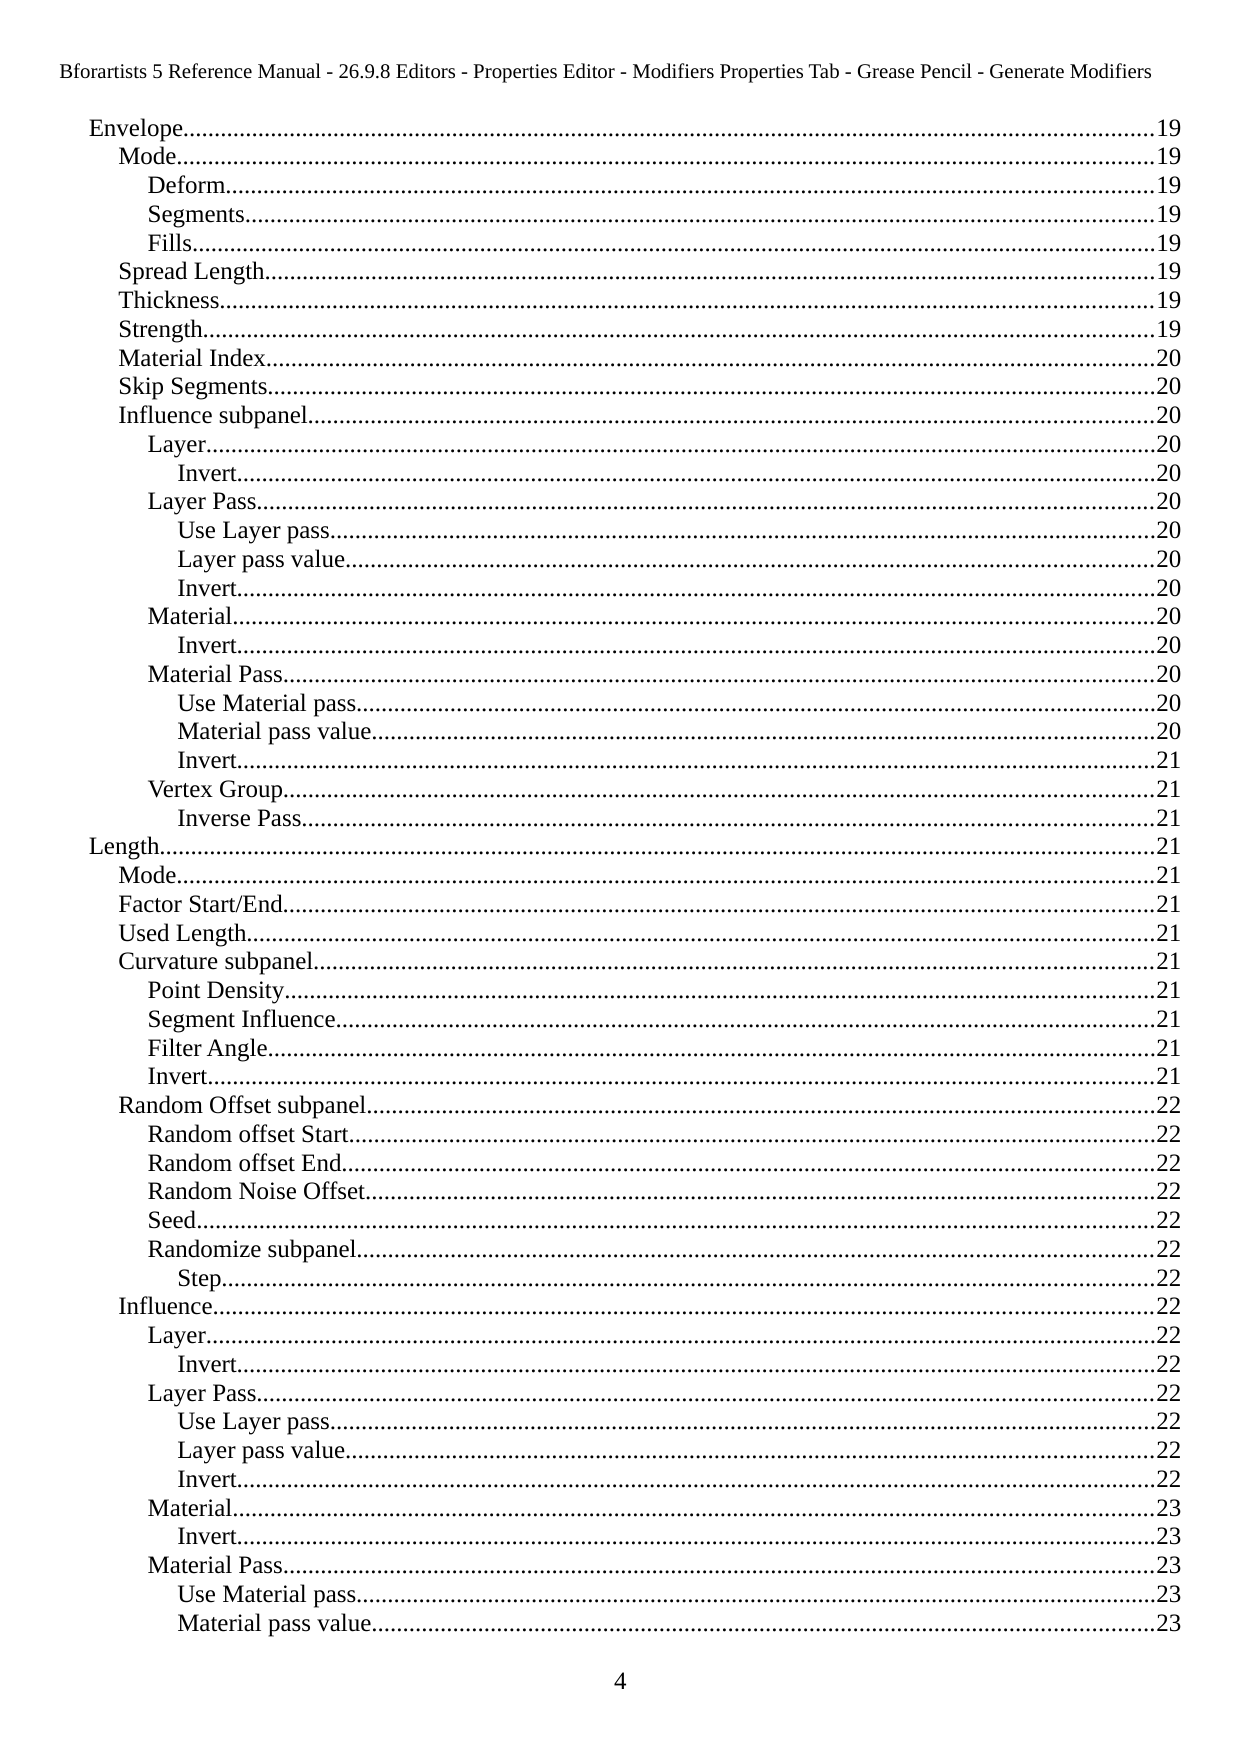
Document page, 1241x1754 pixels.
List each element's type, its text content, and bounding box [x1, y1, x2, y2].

text Vertex Group 21 [147, 774, 1181, 803]
text Random offset End 22 [147, 1148, 1181, 1176]
text Use Material pass 23 [177, 1579, 1181, 1608]
text Point Density 21 [147, 975, 1181, 1004]
text Invert 21 [177, 745, 1181, 774]
text Random Offset subpanel 22 [118, 1090, 1181, 1119]
text Strength 19 [118, 314, 1181, 343]
text Skip Segments 20 [118, 371, 1181, 400]
text Segment Influence 21 [147, 1004, 1181, 1033]
text Random offset Start 22 [147, 1119, 1181, 1148]
text Random Noise Offset 22 [147, 1176, 1181, 1205]
text Use Layer pass 20 [177, 515, 1181, 544]
text Invert 21 [147, 1061, 1181, 1090]
text Invert 20 [177, 630, 1181, 659]
text Material Pass 23 [147, 1550, 1181, 1579]
text Invert 23 [177, 1521, 1181, 1550]
text Material Pass 20 [147, 659, 1181, 688]
text Mode 21 [118, 860, 1181, 889]
text Material Index 20 [118, 343, 1181, 371]
text Layer 22 [147, 1320, 1181, 1349]
text Invert 22 [177, 1349, 1181, 1378]
text Seed 22 [147, 1205, 1181, 1234]
text Used Length 21 [118, 918, 1181, 946]
text Use Material pass 20 [177, 688, 1181, 716]
text Layer pass value 22 [177, 1435, 1181, 1464]
text Material pass value 20 [177, 716, 1181, 745]
text Material pass value 23 [177, 1608, 1181, 1636]
text Material 23 [147, 1493, 1181, 1521]
text Influence subpanel 20 [118, 400, 1181, 429]
text Spread Length 19 [118, 256, 1181, 285]
text Material 20 [147, 601, 1181, 630]
text Deform 19 [147, 170, 1181, 199]
text Use Layer pass 22 [177, 1406, 1181, 1435]
text Envelope 19 [88, 113, 1181, 141]
text Step 22 [177, 1263, 1181, 1291]
text Filter Angle 21 [147, 1033, 1181, 1061]
text Segments 19 [147, 199, 1181, 228]
text Length 21 [88, 831, 1181, 860]
text Fills 19 [147, 228, 1181, 256]
text Layer Pass 20 [147, 486, 1181, 515]
text Randomize subpanel 22 [147, 1234, 1181, 1263]
text Inverse Pass 21 [177, 803, 1181, 831]
text Layer Pass 22 [147, 1378, 1181, 1406]
text Curvature subpanel 21 [118, 946, 1181, 975]
text Invert 22 [177, 1464, 1181, 1493]
text Invert 20 [177, 573, 1181, 601]
text Influence 22 [118, 1291, 1181, 1320]
text Mode 19 [118, 141, 1181, 170]
text Layer pass value 20 [177, 544, 1181, 573]
text Layer 20 [147, 429, 1181, 458]
text Invert 20 [177, 458, 1181, 486]
text Thickness 19 [118, 285, 1181, 314]
text Factor Start/End 21 [118, 889, 1181, 918]
